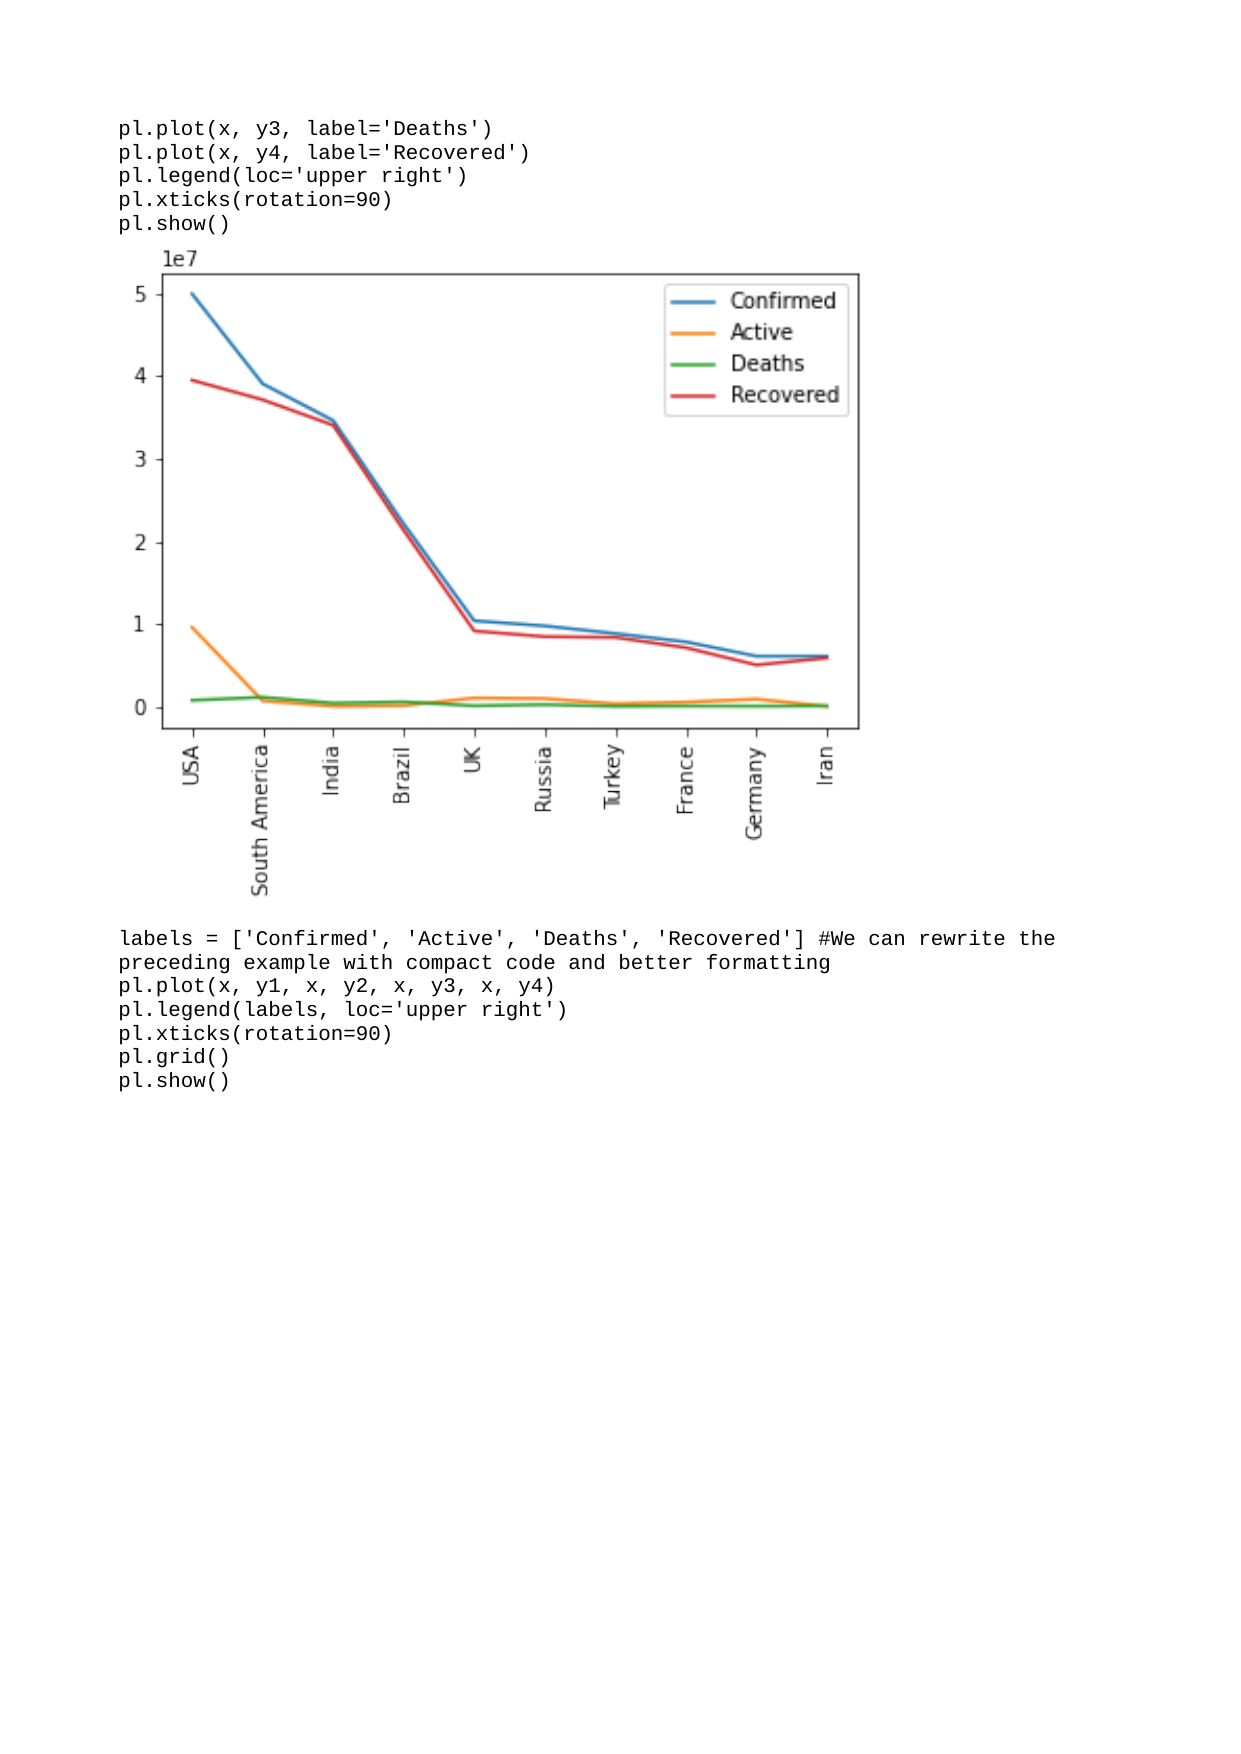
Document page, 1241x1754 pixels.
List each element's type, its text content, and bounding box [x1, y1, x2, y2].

text pl.show() [118, 213, 1122, 236]
text pl.legend(loc='upper right') [118, 165, 1122, 189]
text labels = ['Confirmed', 'Active', 'Deaths', 'Recovered'] #We can rewrite the preceding example with compact code and better formatting [118, 928, 1122, 975]
text pl.xticks(rotation=90) [118, 189, 1122, 213]
text pl.xticks(rotation=90) [118, 1023, 1122, 1046]
picture [118, 236, 873, 910]
text pl.show() [118, 1070, 1122, 1093]
text pl.legend(labels, loc='upper right') [118, 999, 1122, 1023]
text pl.grid() [118, 1046, 1122, 1070]
text pl.plot(x, y4, label='Recovered') [118, 142, 1122, 165]
text pl.plot(x, y3, label='Deaths') [118, 118, 1122, 142]
text pl.plot(x, y1, x, y2, x, y3, x, y4) [118, 975, 1122, 999]
